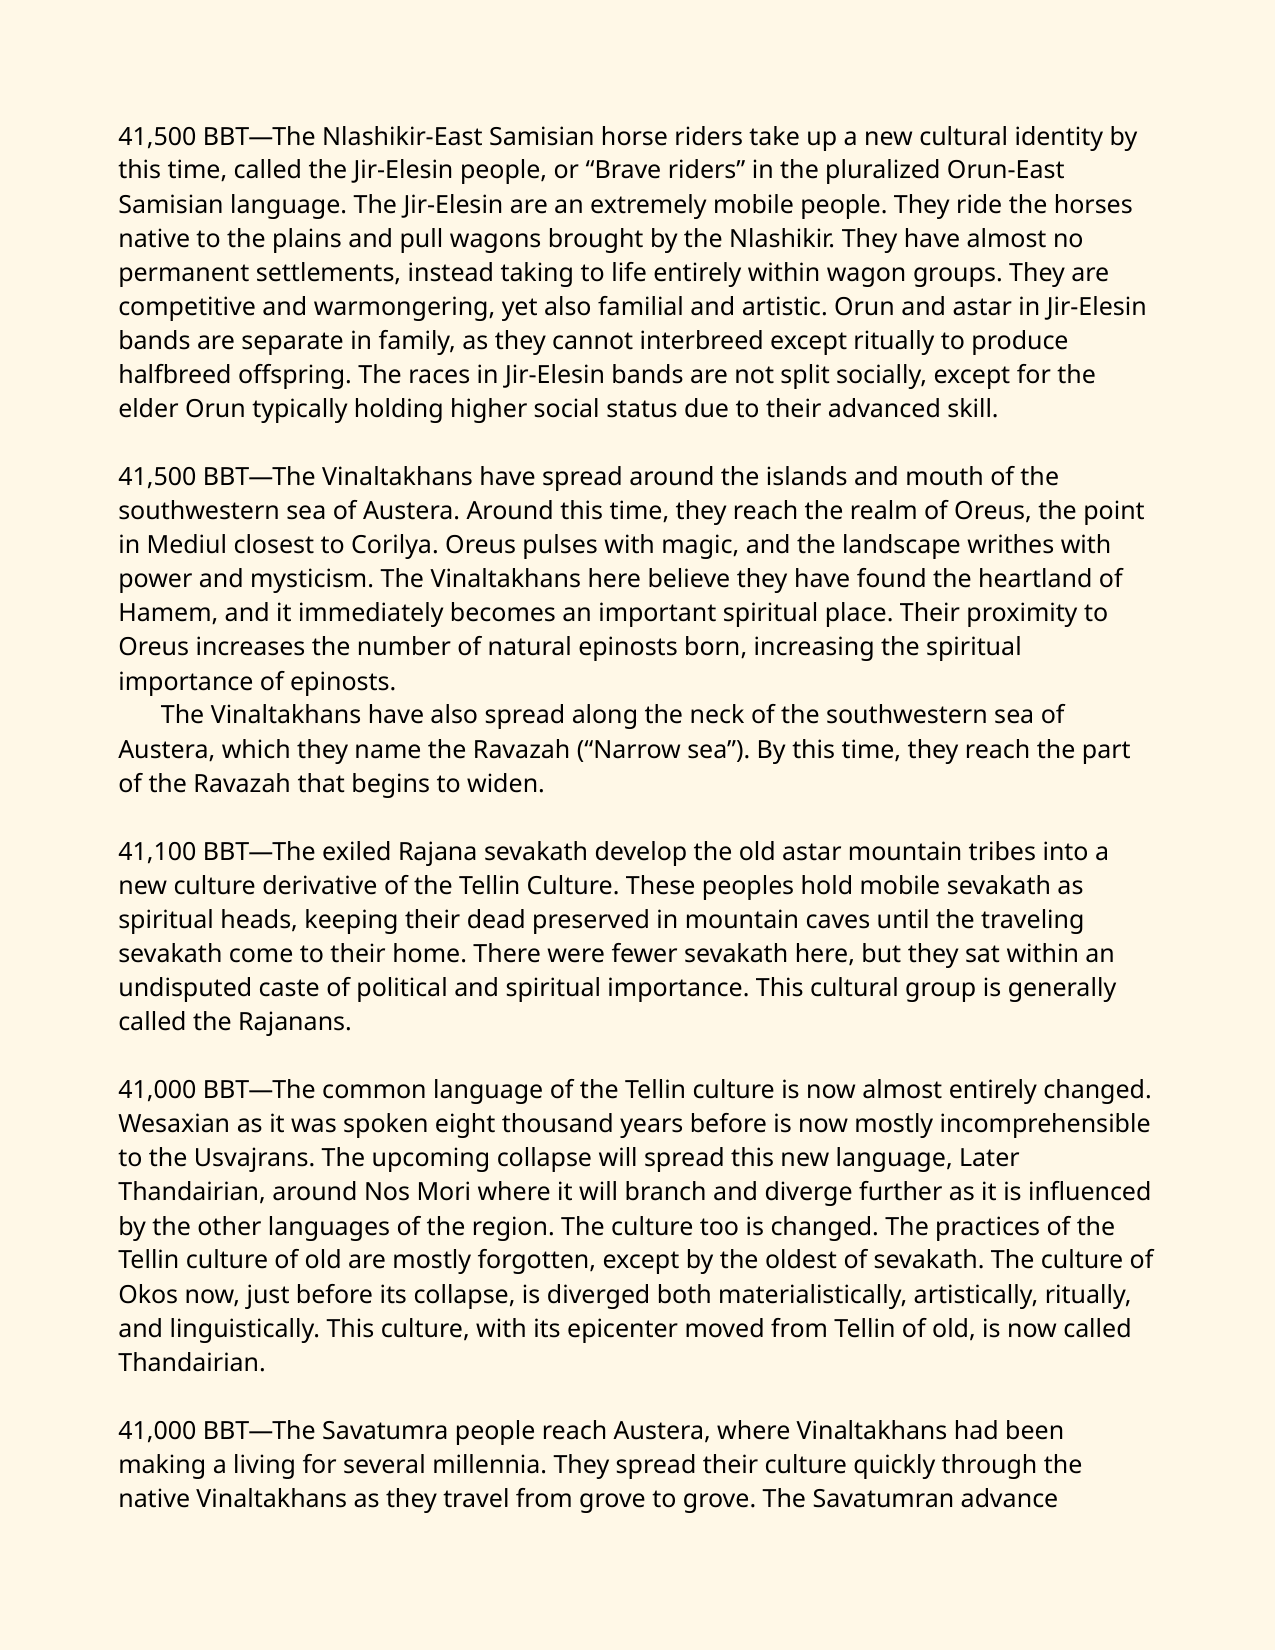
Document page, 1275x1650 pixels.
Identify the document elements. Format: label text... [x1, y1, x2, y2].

text 41,000 BBT—The Savatumra people reach Austera, where Vinaltakhans had been making a living for several millennia. They spread their culture quickly through the native Vinaltakhans as they travel from grove to grove. The Savatumran advance [118, 1412, 1157, 1515]
text 41,000 BBT—The common language of the Tellin culture is now almost entirely changed. Wesaxian as it was spoken eight thousand years before is now mostly incomprehensible to the Usvajrans. The upcoming collapse will spread this new language, Later Thandairian, around Nos Mori where it will branch and diverge further as it is influenced by the other languages of the region. The culture too is changed. The practices of the Tellin culture of old are mostly forgotten, except by the oldest of sevakath. The culture of Okos now, just before its collapse, is diverged both materialistically, artistically, ritually, and linguistically. This culture, with its epicenter moved from Tellin of old, is now called Thandairian. [118, 1072, 1157, 1378]
text 41,500 BBT—The Nlashikir-East Samisian horse riders take up a new cultural identity by this time, called the Jir-Elesin people, or “Brave riders” in the pluralized Orun-East Samisian language. The Jir-Elesin are an extremely mobile people. They ride the horses native to the plains and pull wagons brought by the Nlashikir. They have almost no permanent settlements, instead taking to life entirely within wagon groups. They are competitive and warmongering, yet also familial and artistic. Orun and astar in Jir-Elesin bands are separate in family, as they cannot interbreed except ritually to produce halfbreed offspring. The races in Jir-Elesin bands are not split socially, except for the elder Orun typically holding higher social status due to their advanced skill. [118, 118, 1157, 425]
text The Vinaltakhans have also spread along the neck of the southwestern sea of Austera, which they name the Ravazah (“Narrow sea”). By this time, they reach the part of the Ravazah that begins to widen. [118, 697, 1157, 799]
text 41,100 BBT—The exiled Rajana sevakath develop the old astar mountain tribes into a new culture derivative of the Tellin Culture. These peoples hold mobile sevakath as spiritual heads, keeping their dead preserved in mountain caves until the traveling sevakath come to their home. There were fewer sevakath here, but they sat within an undisputed caste of political and spiritual importance. This cultural group is generally called the Rajanans. [118, 833, 1157, 1038]
text 41,500 BBT—The Vinaltakhans have spread around the islands and mouth of the southwestern sea of Austera. Around this time, they reach the realm of Oreus, the point in Mediul closest to Corilya. Oreus pulses with magic, and the landscape writhes with power and mysticism. The Vinaltakhans here believe they have found the heartland of Hamem, and it immediately becomes an important spiritual place. Their proximity to Oreus increases the number of natural epinosts born, increasing the spiritual importance of epinosts. [118, 459, 1157, 697]
